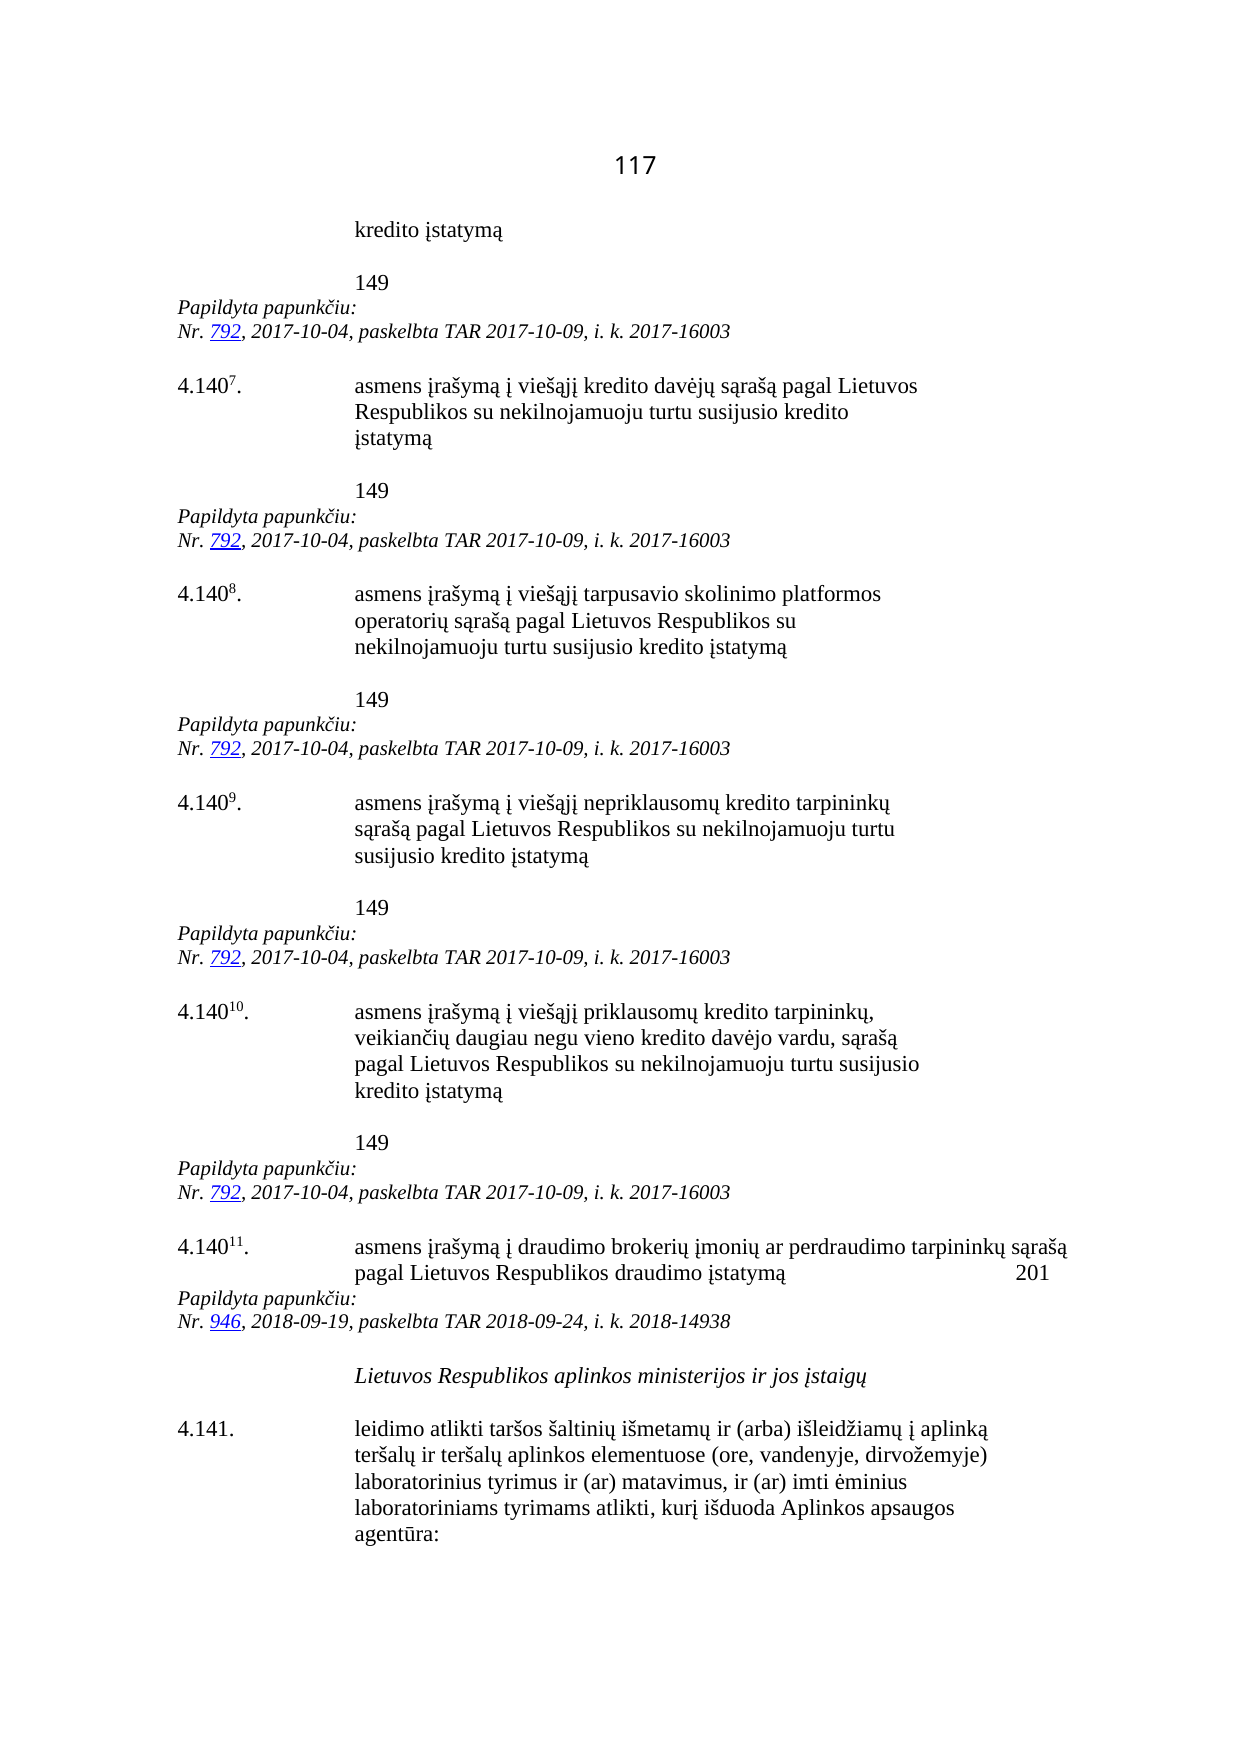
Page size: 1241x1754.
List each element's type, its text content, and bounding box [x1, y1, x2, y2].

text 4.14011. asmens įrašymą į draudimo brokerių įmonių ar perdraudimo tarpininkų sąrašą pagal Lietuvos Respublikos draudimo įstatymą 201 [177, 1233, 1093, 1285]
text įstatymą 149 [354, 424, 945, 503]
text 4.141. leidimo atlikti taršos šaltinių išmetamų ir (arba) išleidžiamų į aplinką teršalų ir teršalų aplinkos elementuose (ore, vandenyje, dirvožemyje) laboratorinius tyrimus ir (ar) matavimus, ir (ar) imti ėminius laboratoriniams tyrimams atlikti, kurį išduoda Aplinkos apsaugos agentūra: [177, 1415, 1004, 1547]
text Nr. 792, 2017-10-04, paskelbta TAR 2017-10-09, i. k. 2017-16003 [177, 945, 1093, 969]
text kredito įstatymą 149 [354, 216, 945, 295]
text 4.1408. asmens įrašymą į viešąjį tarpusavio skolinimo platformos [177, 580, 945, 607]
text veikiančių daugiau negu vieno kredito davėjo vardu, sąrašą [354, 1024, 945, 1050]
text Lietuvos Respublikos aplinkos ministerijos ir jos įstaigų [354, 1362, 945, 1415]
text Respublikos su nekilnojamuoju turtu susijusio kredito [354, 398, 945, 424]
text Papildyta papunkčiu: [177, 503, 1093, 528]
text susijusio kredito įstatymą 149 [354, 842, 945, 921]
text Papildyta papunkčiu: [177, 1156, 1093, 1180]
text sąrašą pagal Lietuvos Respublikos su nekilnojamuoju turtu [354, 815, 945, 842]
text Papildyta papunkčiu: [177, 921, 1093, 945]
text pagal Lietuvos Respublikos su nekilnojamuoju turtu susijusio [354, 1050, 945, 1077]
text Nr. 792, 2017-10-04, paskelbta TAR 2017-10-09, i. k. 2017-16003 [177, 528, 1093, 552]
text nekilnojamuoju turtu susijusio kredito įstatymą 149 [354, 633, 945, 712]
text 4.1407. asmens įrašymą į viešąjį kredito davėjų sąrašą pagal Lietuvos [177, 372, 945, 398]
text Papildyta papunkčiu: [177, 712, 1093, 736]
text operatorių sąrašą pagal Lietuvos Respublikos su [354, 607, 945, 633]
text Papildyta papunkčiu: [177, 1285, 1093, 1309]
text 4.14010. asmens įrašymą į viešąjį priklausomų kredito tarpininkų, [177, 998, 945, 1024]
text Nr. 792, 2017-10-04, paskelbta TAR 2017-10-09, i. k. 2017-16003 [177, 319, 1093, 343]
text Nr. 792, 2017-10-04, paskelbta TAR 2017-10-09, i. k. 2017-16003 [177, 736, 1093, 760]
text 4.1409. asmens įrašymą į viešąjį nepriklausomų kredito tarpininkų [177, 789, 945, 815]
text Papildyta papunkčiu: [177, 295, 1093, 319]
text Nr. 946, 2018-09-19, paskelbta TAR 2018-09-24, i. k. 2018-14938 [177, 1309, 1093, 1333]
text kredito įstatymą 149 [354, 1077, 945, 1156]
text Nr. 792, 2017-10-04, paskelbta TAR 2017-10-09, i. k. 2017-16003 [177, 1180, 1093, 1204]
